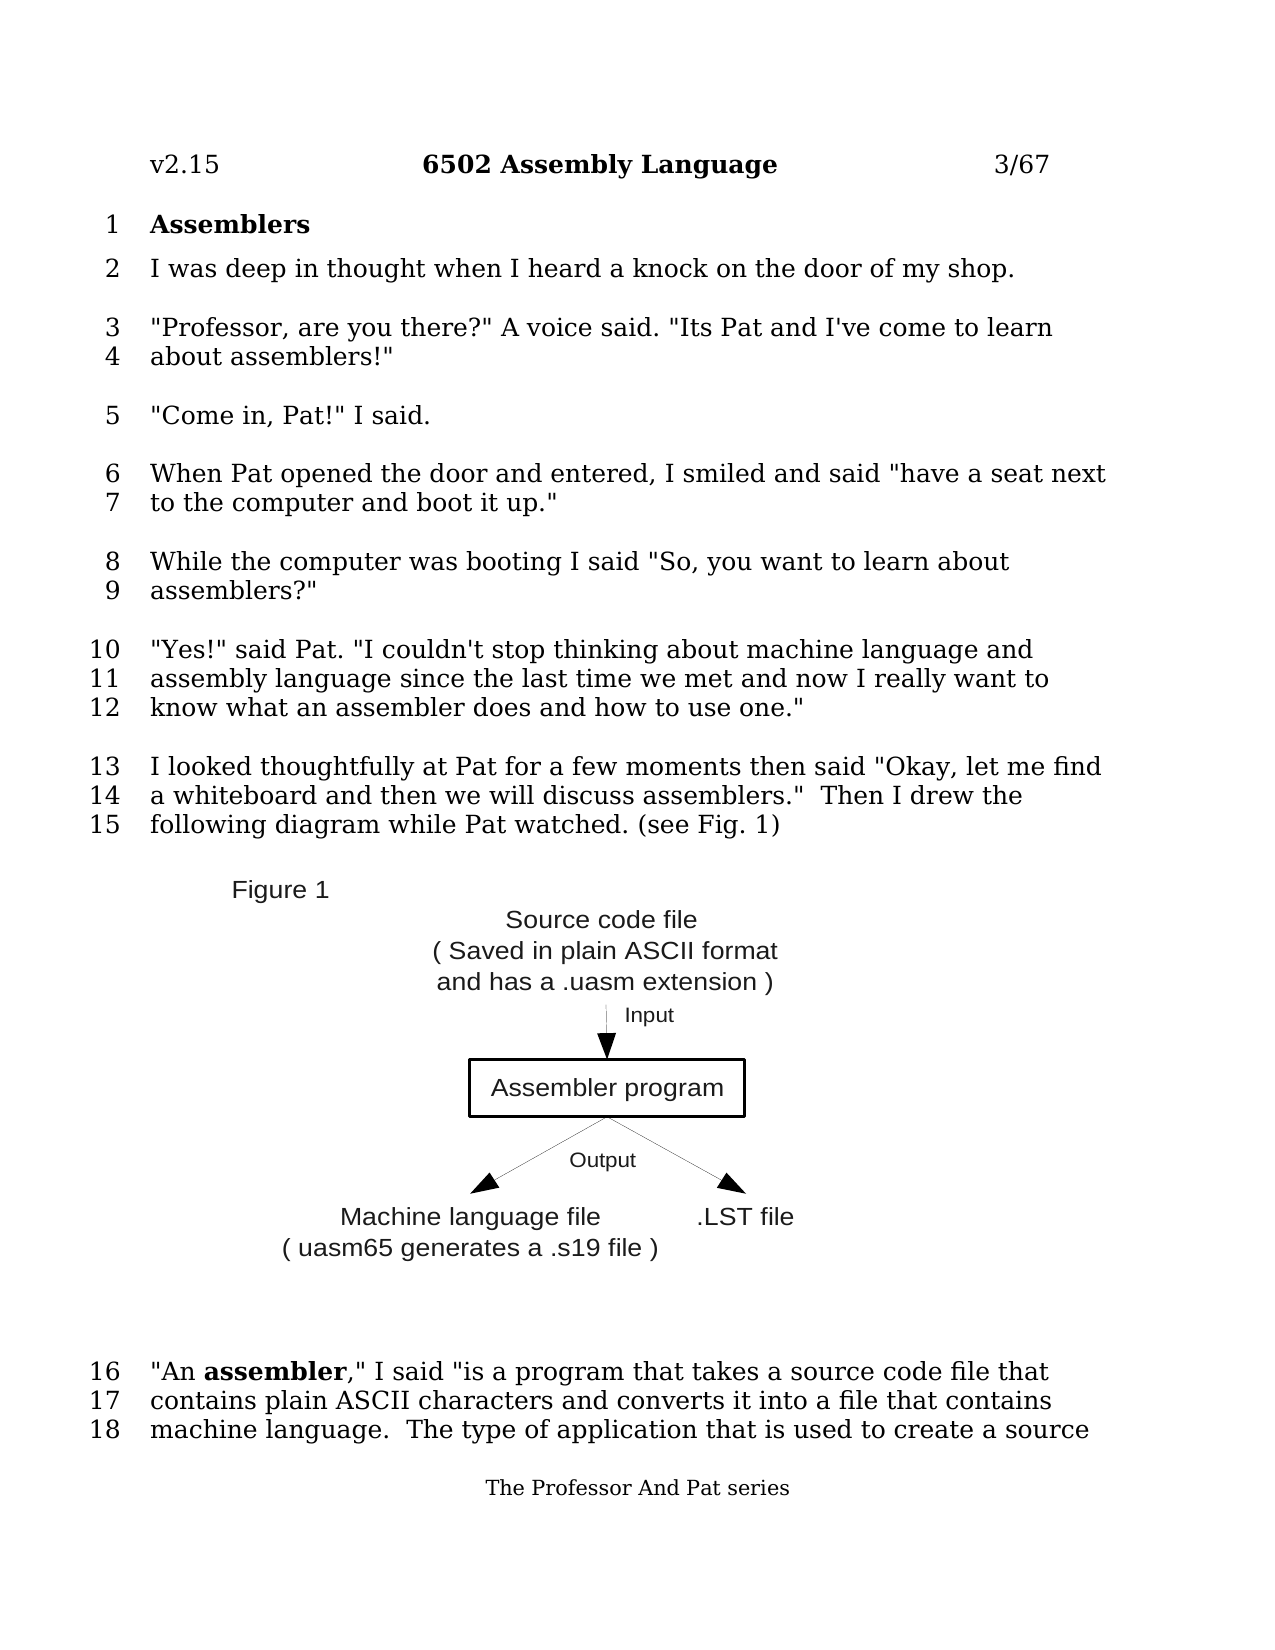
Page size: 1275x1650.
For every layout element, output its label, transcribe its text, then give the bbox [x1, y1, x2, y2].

text "Yes!" said Pat. "I couldn't stop thinking about machine language and assembly language since the last time we met and now I really want to know what an assembler does and how to use one." [150, 635, 1125, 723]
text I was deep in thought when I heard a knock on the door of my shop. [150, 254, 1125, 284]
text "Come in, Pat!" I said. [150, 401, 1125, 430]
text I looked thoughtfully at Pat for a few moments then said "Okay, let me find a whiteboard and then we will discuss assemblers." Then I drew the following diagram while Pat watched. (see Fig. 1) [150, 752, 1125, 840]
text When Pat opened the door and entered, I smiled and said "have a seat next to the computer and boot it up." [150, 459, 1125, 518]
text "An assembler," I said "is a program that takes a source code file that contains plain ASCII characters and converts it into a file that contains machine language. The type of application that is used to create a source [150, 1357, 1125, 1445]
text "Professor, are you there?" A voice said. "Its Pat and I've come to learn about assemblers!" [150, 313, 1125, 372]
subtitle Assemblers [150, 210, 1125, 239]
text While the computer was booting I said "So, you want to learn about assemblers?" [150, 547, 1125, 606]
